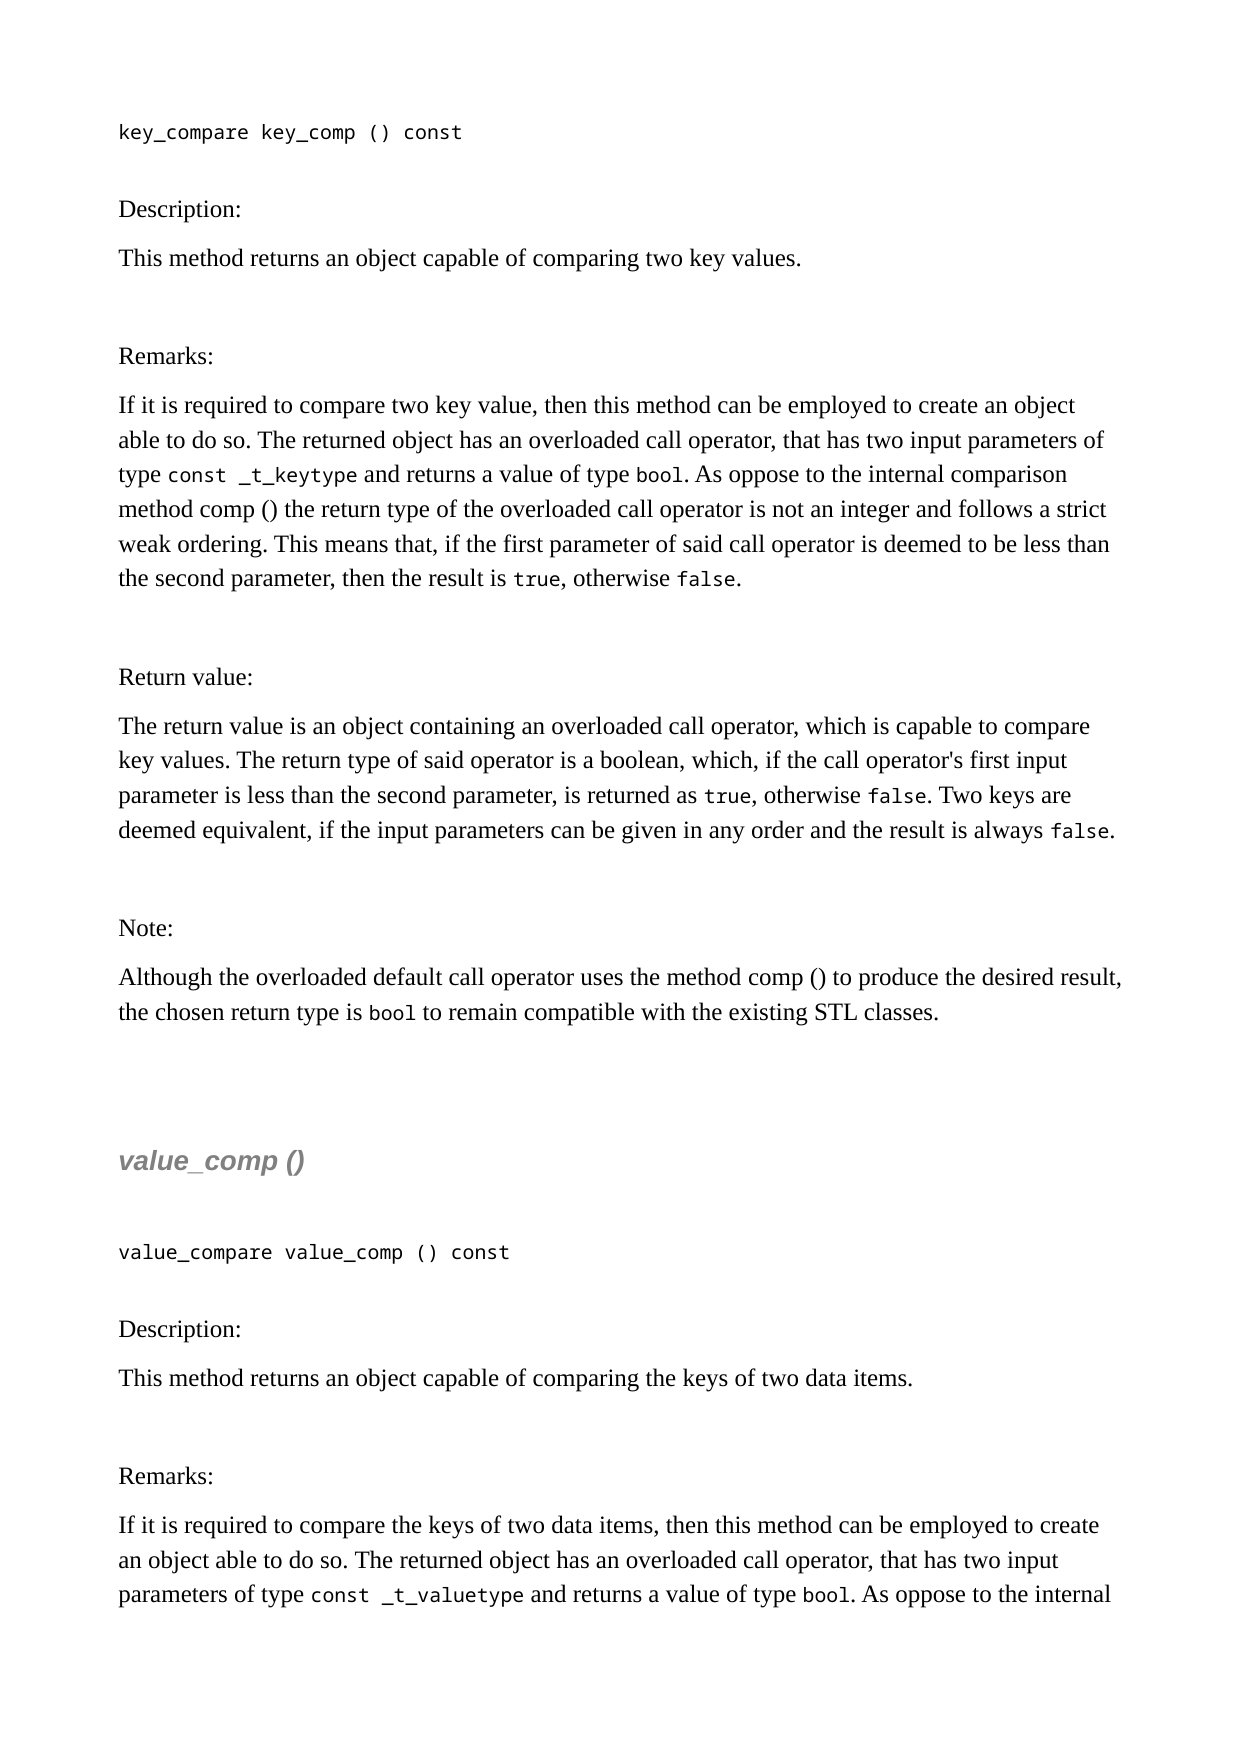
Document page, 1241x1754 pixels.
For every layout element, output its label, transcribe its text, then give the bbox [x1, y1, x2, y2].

text If it is required to compare two key value, then this method can be employed to create an object able to do so. The returned object has an overloaded call operator, that has two input parameters of type const _t_keytype and returns a value of type bool. As oppose to the internal comparison method comp () the return type of the overloaded call operator is not an integer and follows a strict weak ordering. This means that, if the first parameter of said call operator is deemed to be less than the second parameter, then the result is true, otherwise false. [118, 390, 1122, 592]
text value_compare value_comp () const [118, 1238, 1122, 1265]
text Note: [118, 913, 1122, 942]
text Return value: [118, 662, 1122, 691]
text Description: [118, 1314, 1122, 1343]
text key_compare key_comp () const [118, 118, 1122, 145]
text The return value is an object containing an overloaded call operator, which is capable to compare key values. The return type of said operator is a boolean, which, if the call operator's first input parameter is less than the second parameter, is returned as true, otherwise false. Two keys are deemed equivalent, if the input parameters can be given in any order and the result is always false. [118, 711, 1122, 844]
subtitle value_comp () [118, 1145, 1122, 1177]
text This method returns an object capable of comparing the keys of two data items. [118, 1363, 1122, 1392]
text Description: [118, 194, 1122, 223]
text If it is required to compare the keys of two data items, then this method can be employed to create an object able to do so. The returned object has an overloaded call operator, that has two input parameters of type const _t_valuetype and returns a value of type bool. As oppose to the internal [118, 1510, 1122, 1608]
text This method returns an object capable of comparing two key values. [118, 243, 1122, 272]
text Although the overloaded default call operator uses the method comp () to produce the desired result, the chosen return type is bool to remain compatible with the existing STL classes. [118, 962, 1122, 1026]
text Remarks: [118, 1461, 1122, 1490]
text Remarks: [118, 341, 1122, 370]
